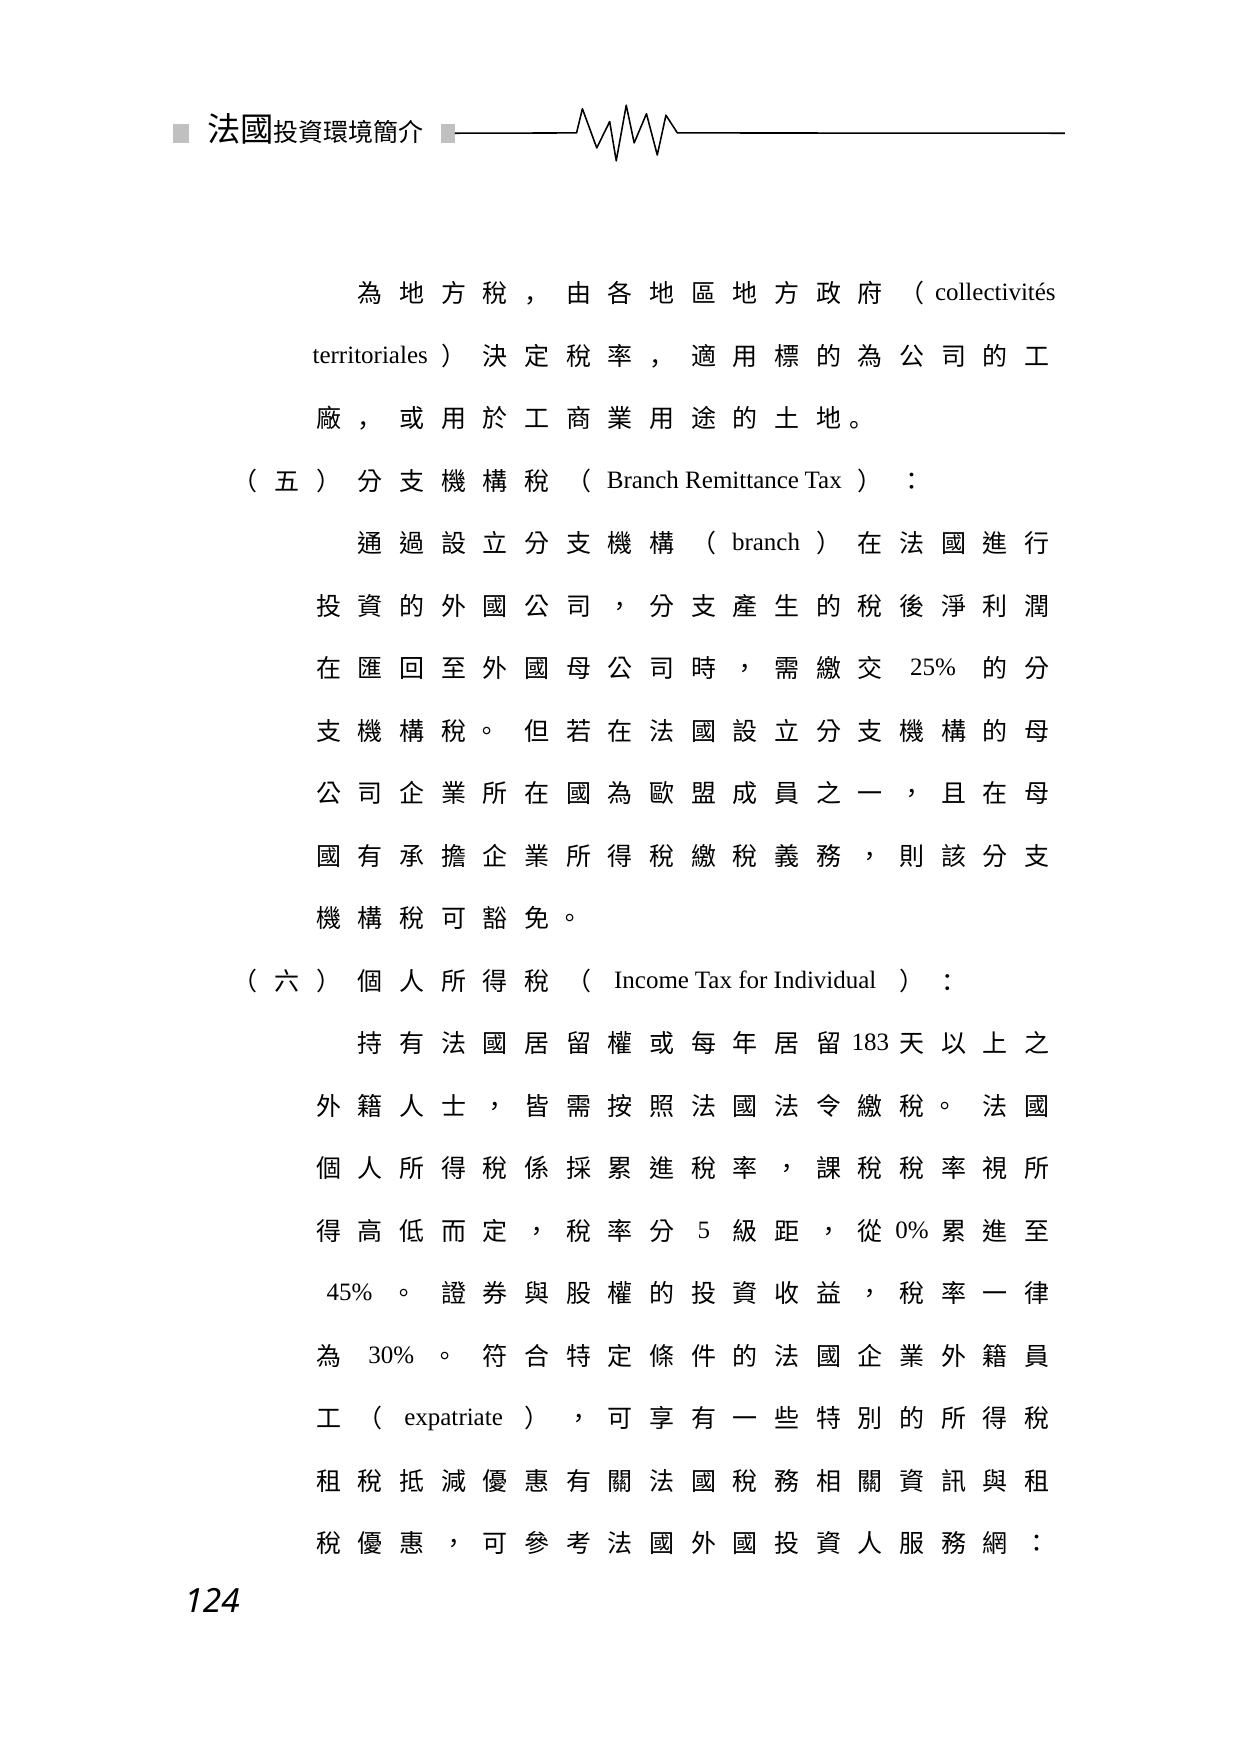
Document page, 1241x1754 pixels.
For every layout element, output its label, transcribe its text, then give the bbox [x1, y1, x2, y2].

text 持有法國居留權或每年居留183天以上之外籍人士，皆需按照法國法令繳稅。法國個人所得稅係採累進稅率，課稅稅率視所得高低而定，稅率分5級距，從0%累進至45%。證券與股權的投資收益，稅率一律為30%。符合特定條件的法國企業外籍員工（expatriate），可享有一些特別的所得稅租稅抵減優惠有關法國稅務相關資訊與租稅優惠，可參考法國外國投資人服務網： [281, 1000, 1058, 1563]
text （五）分支機構稅（Branch Remittance Tax）： [207, 438, 1058, 500]
text 為地方稅，由各地區地方政府（collectivités territoriales）決定稅率，適用標的為公司的工廠，或用於工商業用途的土地。 [281, 250, 1058, 438]
text 通過設立分支機構（branch）在法國進行投資的外國公司，分支產生的稅後淨利潤在匯回至外國母公司時，需繳交25%的分支機構稅。但若在法國設立分支機構的母公司企業所在國為歐盟成員之一，且在母國有承擔企業所得稅繳稅義務，則該分支機構稅可豁免。 [281, 500, 1058, 938]
text （六）個人所得稅（Income Tax for Individual）： [207, 938, 1058, 1000]
